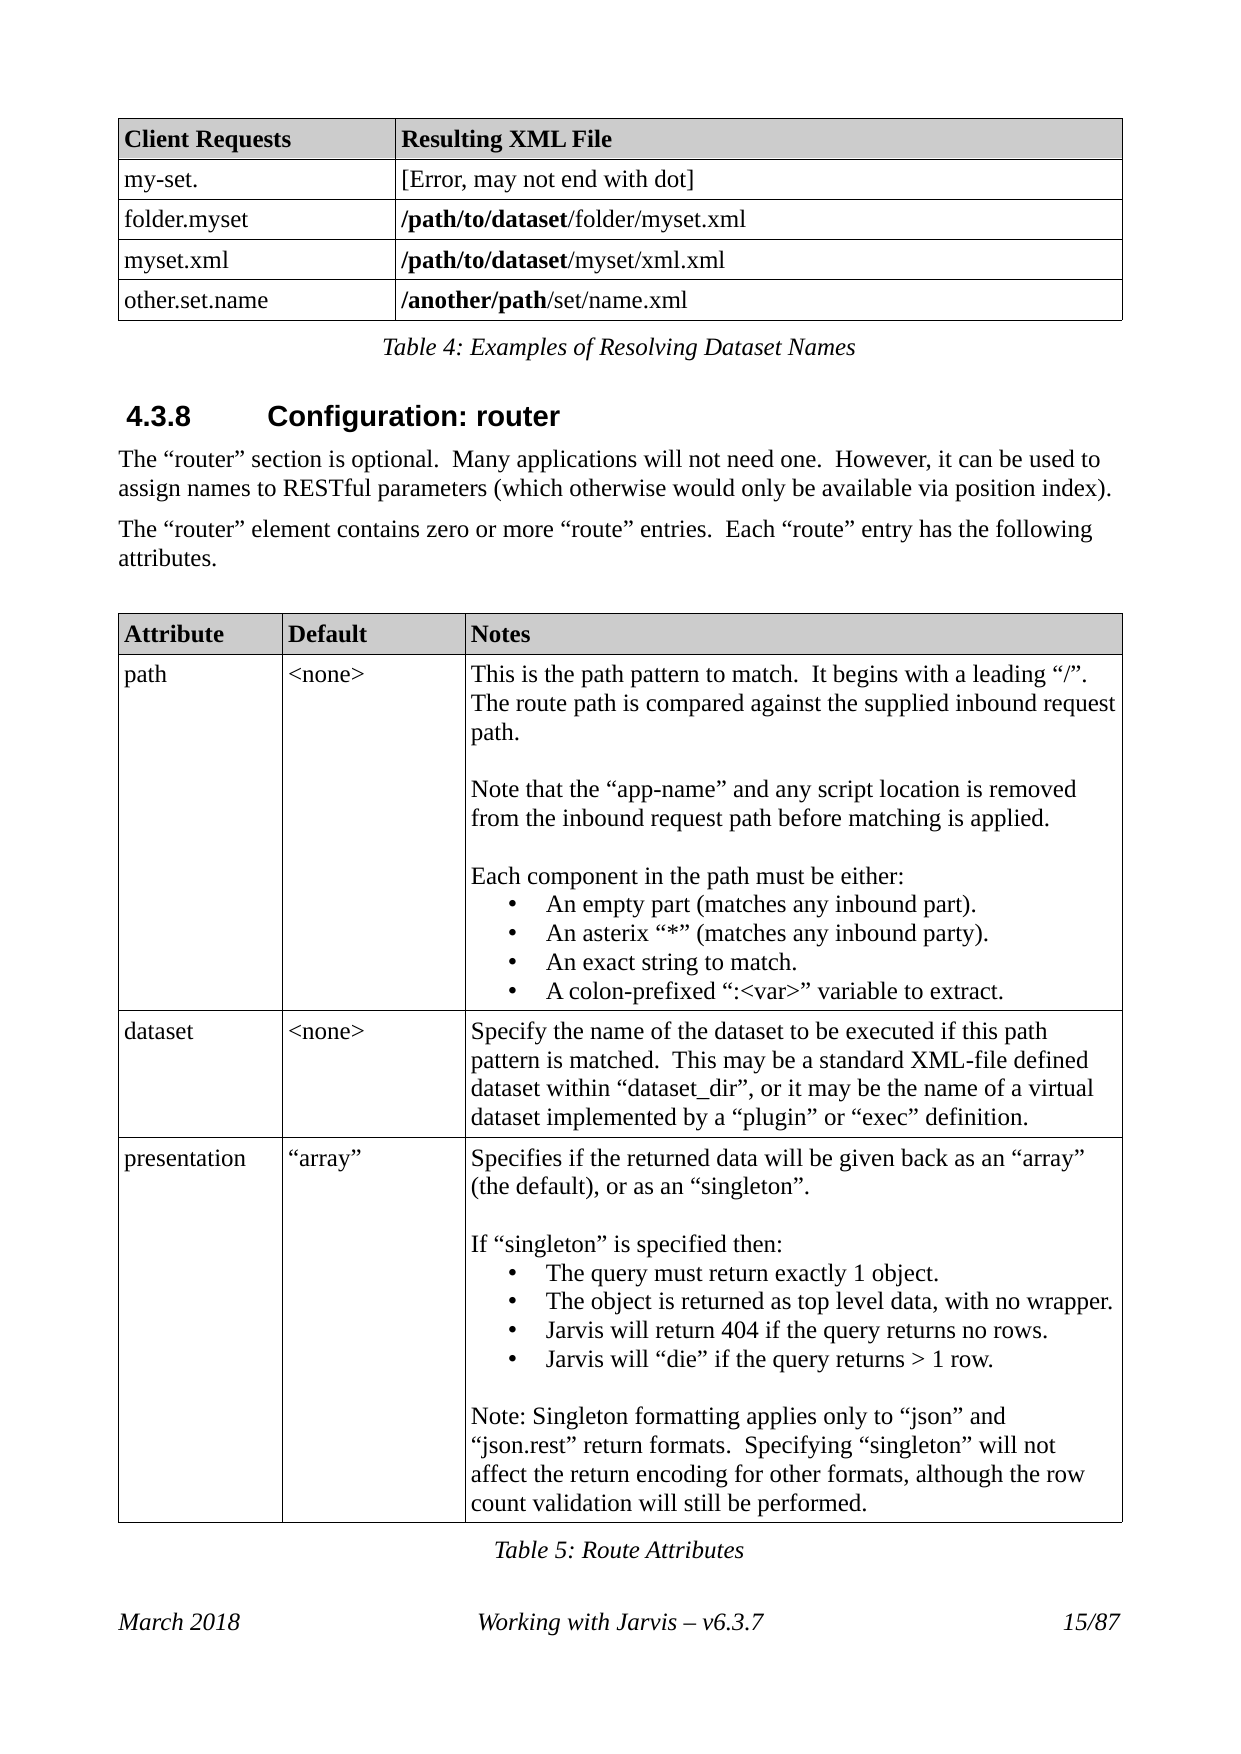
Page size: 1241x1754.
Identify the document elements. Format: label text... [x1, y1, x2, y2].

table_header Default [283, 614, 465, 654]
subtitle Configuration: router [118, 398, 1122, 432]
text Table 5: Route Attributes [118, 1535, 1122, 1563]
table_cell path [119, 655, 282, 1010]
table_cell myset.xml [119, 240, 395, 279]
table_cell /path/to/dataset/myset/xml.xml [396, 240, 1122, 279]
table_header Resulting XML File [396, 119, 1122, 158]
table_cell /path/to/dataset/folder/myset.xml [396, 200, 1122, 239]
text Table 4: Examples of Resolving Dataset Names [118, 332, 1122, 361]
table_cell Specify the name of the dataset to be executed if this path pattern is matched. This may be a standard XML-file defined dataset within “dataset_dir”, or it may be the name of a virtual dataset implemented by a “plugin” or “exec” definition. [466, 1011, 1122, 1137]
table_cell “array” [283, 1138, 465, 1522]
table_cell folder.myset [119, 200, 395, 239]
table_cell other.set.name [119, 280, 395, 320]
text The “router” element contains zero or more “route” entries. Each “route” entry has the following attributes. [118, 514, 1122, 572]
table_cell Specifies if the returned data will be given back as an “array” (the default), or as an “singleton”. If “singleton” is specified then: The query must return exactly 1 object. The object is returned as top level data, with no wrapper. Jarvis will return 404 if the query returns no rows. Jarvis will “die” if the query returns > 1 row. Note: Singleton formatting applies only to “json” and “json.rest” return formats. Specifying “singleton” will not affect the return encoding for other formats, although the row count validation will still be performed. [466, 1138, 1122, 1522]
table_header Client Requests [119, 119, 395, 158]
table_cell dataset [119, 1011, 282, 1137]
table_header Notes [466, 614, 1122, 654]
table_header Attribute [119, 614, 282, 654]
table_cell <none> [283, 655, 465, 1010]
text The “router” section is optional. Many applications will not need one. However, it can be used to assign names to RESTful parameters (which otherwise would only be available via position index). [118, 444, 1122, 502]
table_cell /another/path/set/name.xml [396, 280, 1122, 320]
table_cell [Error, may not end with dot] [396, 160, 1122, 199]
table_cell my-set. [119, 160, 395, 199]
table_cell <none> [283, 1011, 465, 1137]
table_cell This is the path pattern to match. It begins with a leading “/”. The route path is compared against the supplied inbound request path. Note that the “app-name” and any script location is removed from the inbound request path before matching is applied. Each component in the path must be either: An empty part (matches any inbound part). An asterix “*” (matches any inbound party). An exact string to match. A colon-prefixed “:<var>” variable to extract. [466, 655, 1122, 1010]
table_cell presentation [119, 1138, 282, 1522]
